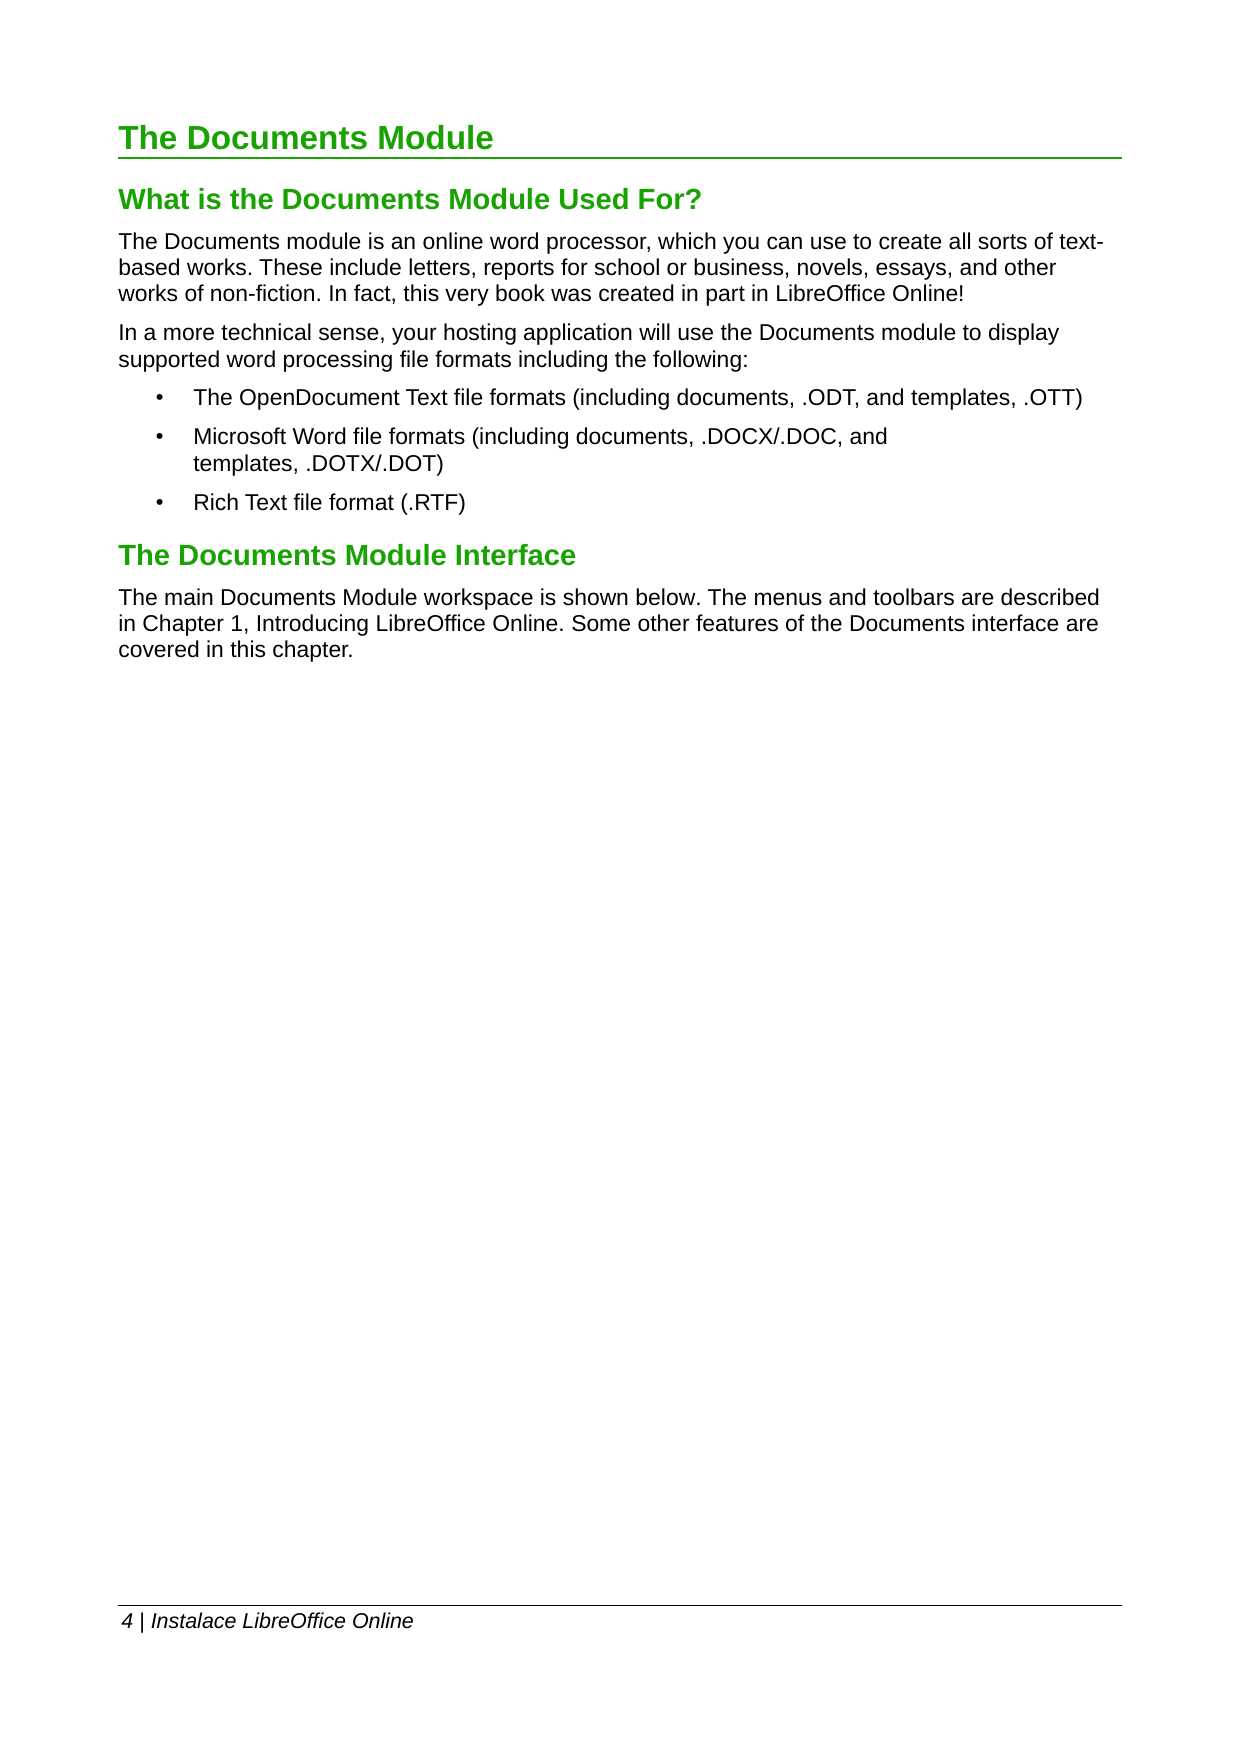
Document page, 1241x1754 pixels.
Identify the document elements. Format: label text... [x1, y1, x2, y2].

text In a more technical sense, your hosting application will use the Documents module to display supported word processing file formats including the following: [118, 319, 1122, 372]
subtitle The Documents Module Interface [118, 538, 1122, 572]
list Microsoft Word file formats (including documents, .DOCX/.DOC, and templates, .DOTX/.DOT) [156, 423, 1122, 476]
subtitle What is the Documents Module Used For? [118, 182, 1122, 216]
list Rich Text file format (.RTF) [156, 488, 1122, 515]
subtitle The Documents Module [118, 118, 1122, 157]
list The OpenDocument Text file formats (including documents, .ODT, and templates, .OTT) [156, 384, 1122, 411]
text The Documents module is an online word processor, which you can use to create all sorts of text-based works. These include letters, reports for school or business, novels, essays, and other works of non-fiction. In fact, this very book was created in part in LibreOffice Online! [118, 228, 1122, 307]
text The main Documents Module workspace is shown below. The menus and toolbars are described in Chapter 1, Introducing LibreOffice Online. Some other features of the Documents interface are covered in this chapter. [118, 584, 1122, 663]
